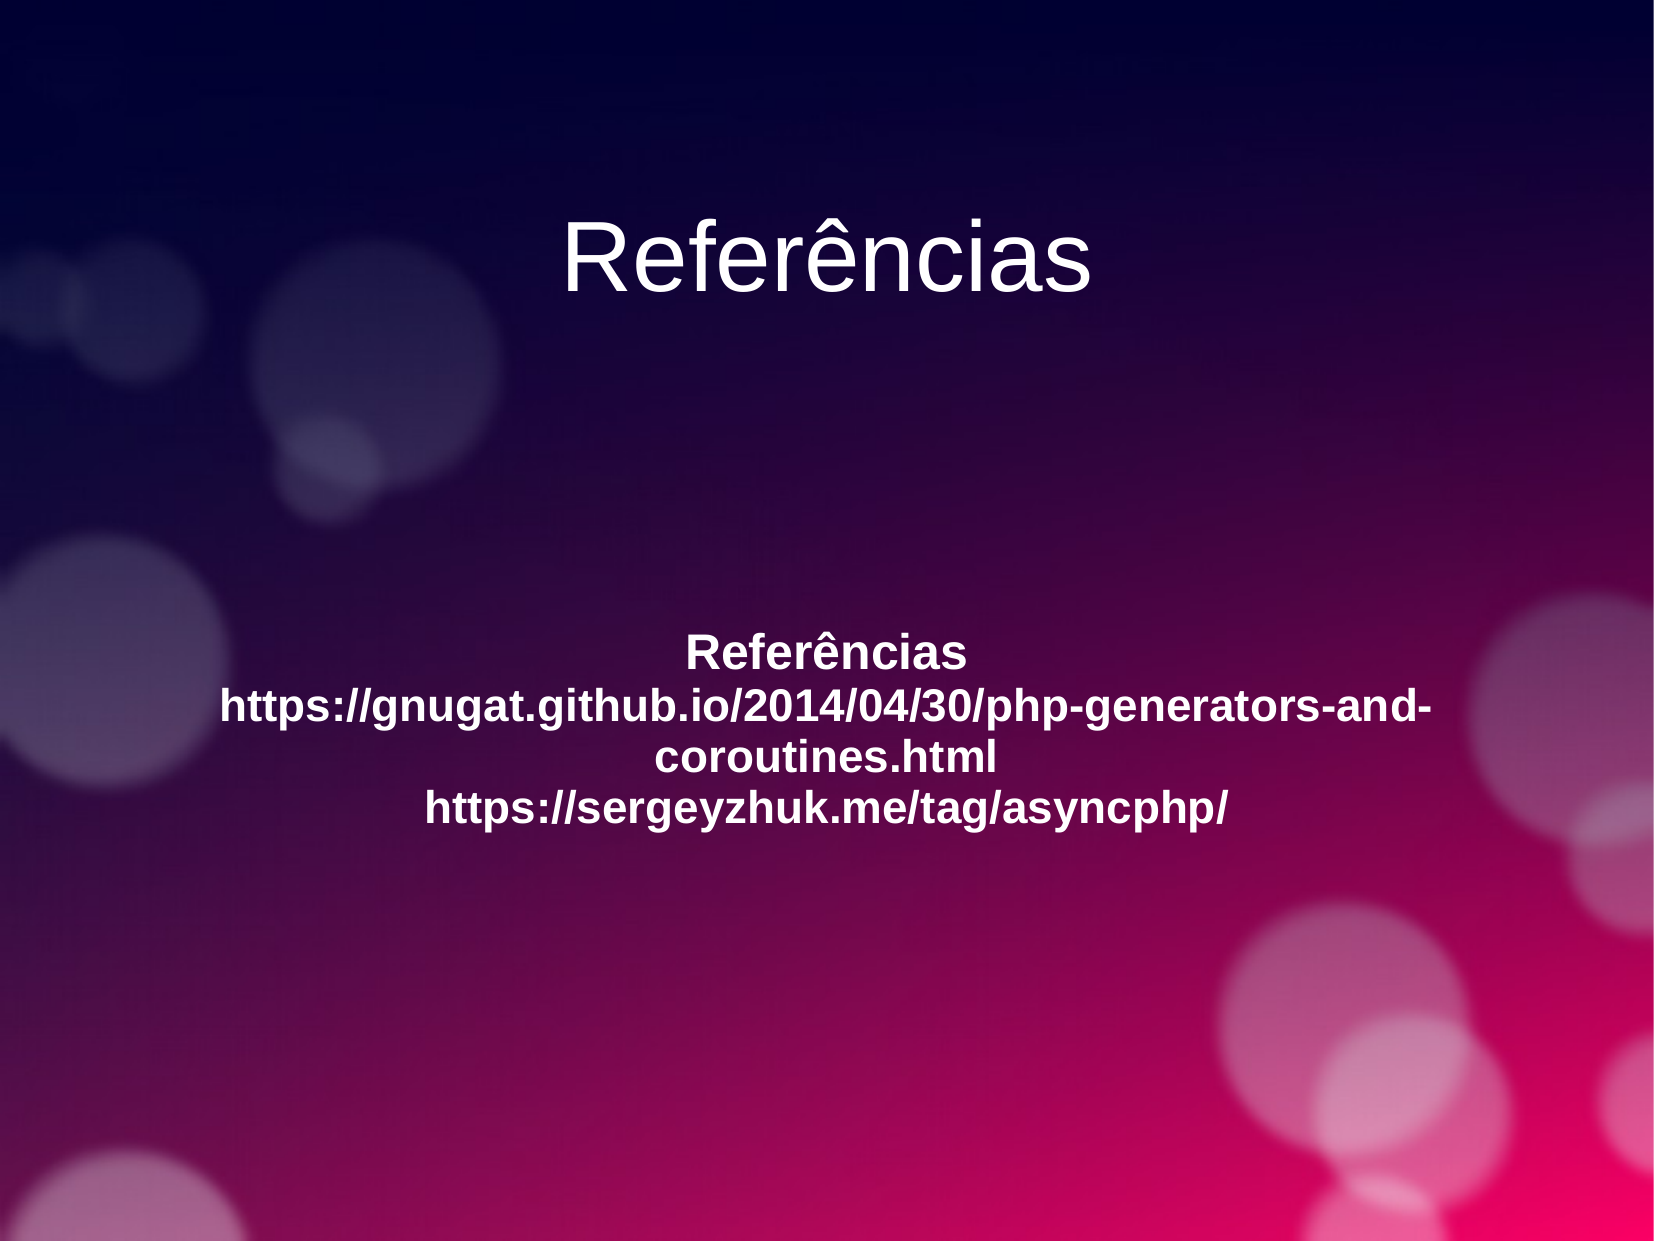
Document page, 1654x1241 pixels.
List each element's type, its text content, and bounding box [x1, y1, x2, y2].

picture [0, 0, 1654, 1241]
title Referências [82, 94, 1571, 416]
text_box Referências https://gnugat.github.io/2014/04/30/php-generators-and-coroutines.html https://sergeyzhuk.me/tag/asyncphp/ [82, 416, 1571, 1041]
